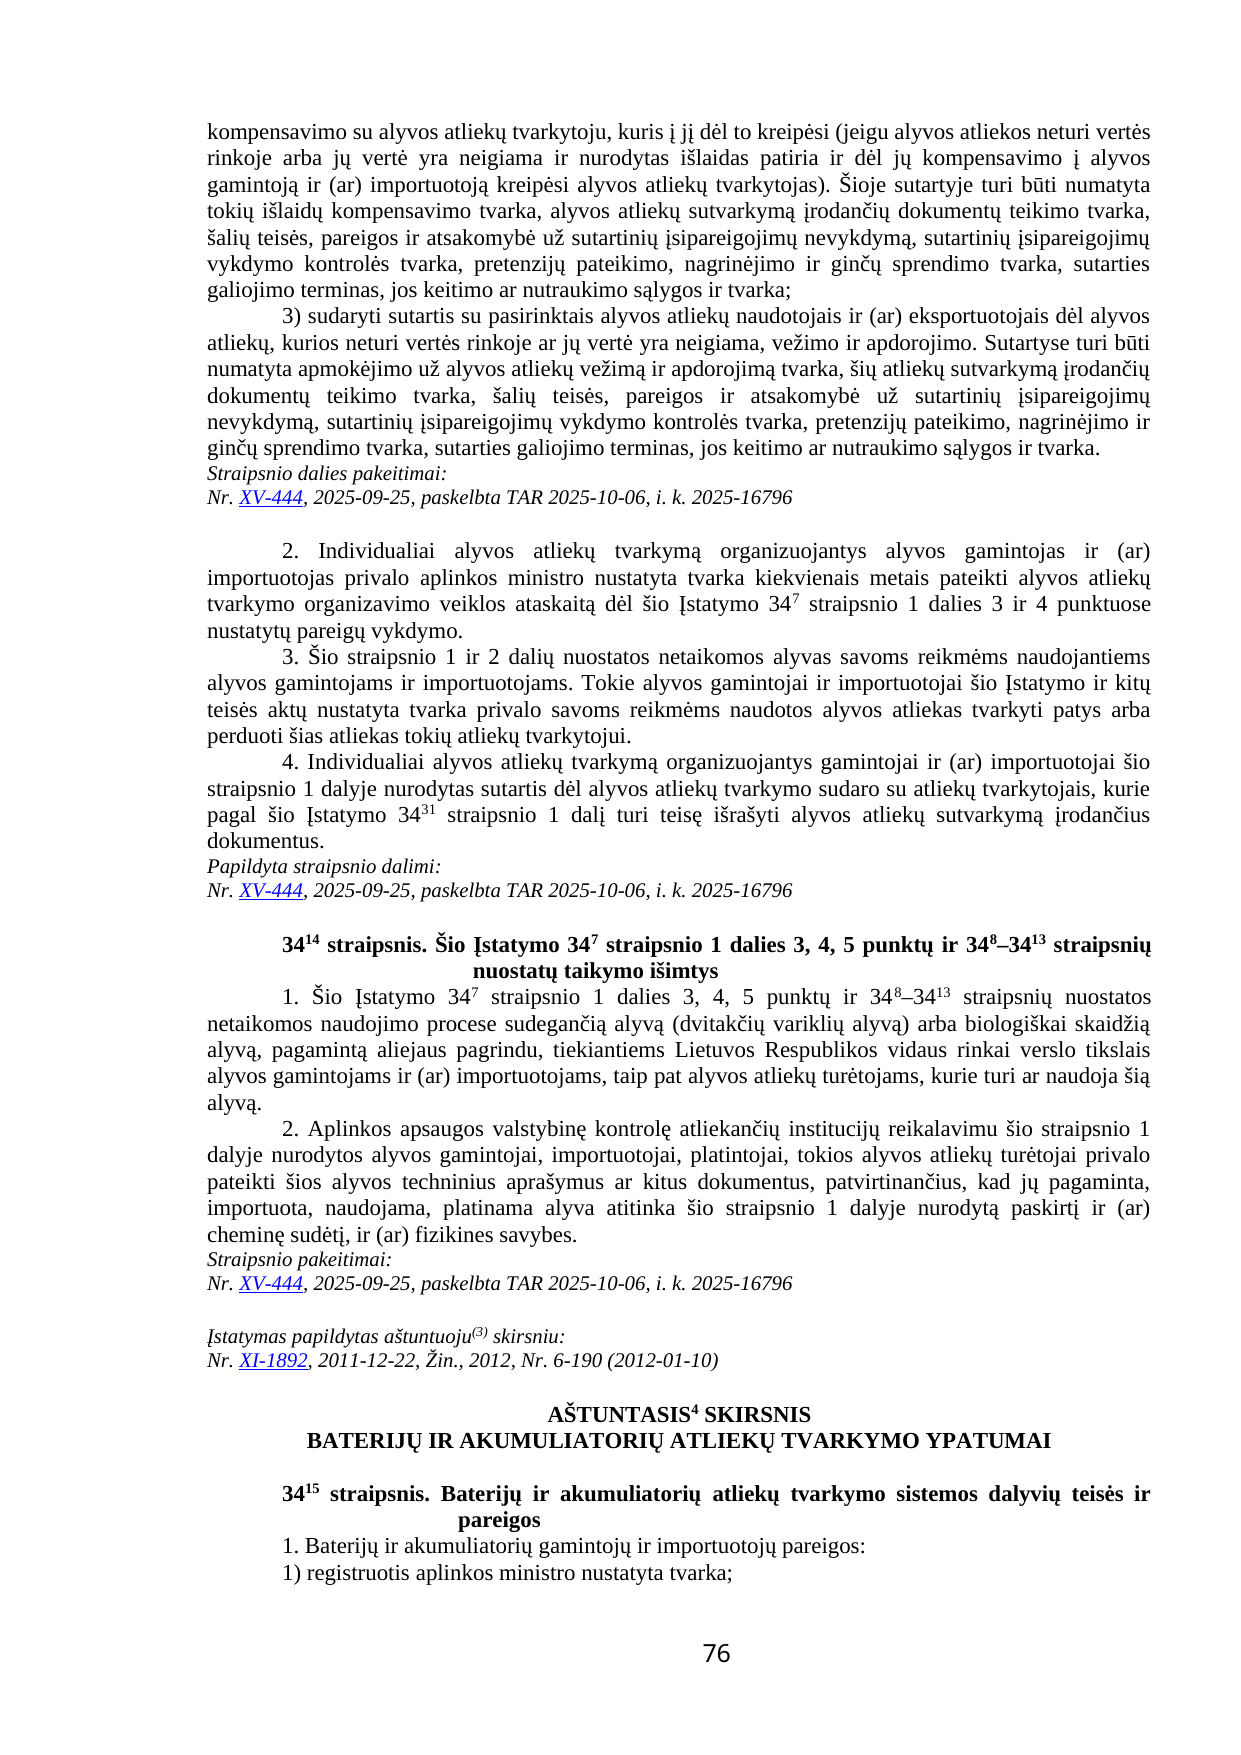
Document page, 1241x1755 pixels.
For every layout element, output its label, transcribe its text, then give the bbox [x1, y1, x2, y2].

text Nr. XV-444, 2025-09-25, paskelbta TAR 2025-10-06, i. k. 2025-16796 [207, 878, 1152, 902]
text Straipsnio pakeitimai: [207, 1247, 1152, 1271]
text BATERIJŲ IR AKUMULIATORIŲ ATLIEKŲ TVARKYMO YPATUMAI [207, 1427, 1152, 1453]
text Papildyta straipsnio dalimi: [207, 854, 1152, 878]
text Nr. XV-444, 2025-09-25, paskelbta TAR 2025-10-06, i. k. 2025-16796 [207, 485, 1152, 509]
text Nr. XI-1892, 2011-12-22, Žin., 2012, Nr. 6-190 (2012-01-10) [207, 1348, 1152, 1372]
text 2. Individualiai alyvos atliekų tvarkymą organizuojantys alyvos gamintojas ir (ar) importuotojas privalo aplinkos ministro nustatyta tvarka kiekvienais metais pateikti alyvos atliekų tvarkymo organizavimo veiklos ataskaitą dėl šio Įstatymo 347 straipsnio 1 dalies 3 ir 4 punktuose nustatytų pareigų vykdymo. [207, 538, 1152, 643]
text 3) sudaryti sutartis su pasirinktais alyvos atliekų naudotojais ir (ar) eksportuotojais dėl alyvos atliekų, kurios neturi vertės rinkoje ar jų vertė yra neigiama, vežimo ir apdorojimo. Sutartyse turi būti numatyta apmokėjimo už alyvos atliekų vežimą ir apdorojimą tvarka, šių atliekų sutvarkymą įrodančių dokumentų teikimo tvarka, šalių teisės, pareigos ir atsakomybė už sutartinių įsipareigojimų nevykdymą, sutartinių įsipareigojimų vykdymo kontrolės tvarka, pretenzijų pateikimo, nagrinėjimo ir ginčų sprendimo tvarka, sutarties galiojimo terminas, jos keitimo ar nutraukimo sąlygos ir tvarka. [207, 303, 1152, 461]
text kompensavimo su alyvos atliekų tvarkytoju, kuris į jį dėl to kreipėsi (jeigu alyvos atliekos neturi vertės rinkoje arba jų vertė yra neigiama ir nurodytas išlaidas patiria ir dėl jų kompensavimo į alyvos gamintoją ir (ar) importuotoją kreipėsi alyvos atliekų tvarkytojas). Šioje sutartyje turi būti numatyta tokių išlaidų kompensavimo tvarka, alyvos atliekų sutvarkymą įrodančių dokumentų teikimo tvarka, šalių teisės, pareigos ir atsakomybė už sutartinių įsipareigojimų nevykdymą, sutartinių įsipareigojimų vykdymo kontrolės tvarka, pretenzijų pateikimo, nagrinėjimo ir ginčų sprendimo tvarka, sutarties galiojimo terminas, jos keitimo ar nutraukimo sąlygos ir tvarka; [207, 118, 1152, 303]
text 1) registruotis aplinkos ministro nustatyta tvarka; [207, 1559, 1152, 1585]
text 3. Šio straipsnio 1 ir 2 dalių nuostatos netaikomos alyvas savoms reikmėms naudojantiems alyvos gamintojams ir importuotojams. Tokie alyvos gamintojai ir importuotojai šio Įstatymo ir kitų teisės aktų nustatyta tvarka privalo savoms reikmėms naudotos alyvos atliekas tvarkyti patys arba perduoti šias atliekas tokių atliekų tvarkytojui. [207, 643, 1152, 748]
text 1. Šio Įstatymo 347 straipsnio 1 dalies 3, 4, 5 punktų ir 348–3413 straipsnių nuostatos netaikomos naudojimo procese sudegančią alyvą (dvitakčių variklių alyvą) arba biologiškai skaidžią alyvą, pagamintą aliejaus pagrindu, tiekiantiems Lietuvos Respublikos vidaus rinkai verslo tikslais alyvos gamintojams ir (ar) importuotojams, taip pat alyvos atliekų turėtojams, kurie turi ar naudoja šią alyvą. [207, 983, 1152, 1115]
text 2. Aplinkos apsaugos valstybinę kontrolę atliekančių institucijų reikalavimu šio straipsnio 1 dalyje nurodytos alyvos gamintojai, importuotojai, platintojai, tokios alyvos atliekų turėtojai privalo pateikti šios alyvos techninius aprašymus ar kitus dokumentus, patvirtinančius, kad jų pagaminta, importuota, naudojama, platinama alyva atitinka šio straipsnio 1 dalyje nurodytą paskirtį ir (ar) cheminę sudėtį, ir (ar) fizikines savybes. [207, 1115, 1152, 1247]
text AŠTUNTASIS4 SKIRSNIS [207, 1401, 1152, 1427]
text Nr. XV-444, 2025-09-25, paskelbta TAR 2025-10-06, i. k. 2025-16796 [207, 1271, 1152, 1295]
text 3414 straipsnis. Šio Įstatymo 347 straipsnio 1 dalies 3, 4, 5 punktų ir 348–3413 straipsnių nuostatų taikymo išimtys [282, 931, 1152, 983]
text 1. Baterijų ir akumuliatorių gamintojų ir importuotojų pareigos: [207, 1532, 1152, 1559]
text Straipsnio dalies pakeitimai: [207, 461, 1152, 485]
text 3415 straipsnis. Baterijų ir akumuliatorių atliekų tvarkymo sistemos dalyvių teisės ir pareigos [282, 1480, 1152, 1532]
text Įstatymas papildytas aštuntuoju(3) skirsniu: [207, 1324, 1152, 1348]
text 4. Individualiai alyvos atliekų tvarkymą organizuojantys gamintojai ir (ar) importuotojai šio straipsnio 1 dalyje nurodytas sutartis dėl alyvos atliekų tvarkymo sudaro su atliekų tvarkytojais, kurie pagal šio Įstatymo 3431 straipsnio 1 dalį turi teisę išrašyti alyvos atliekų sutvarkymą įrodančius dokumentus. [207, 748, 1152, 854]
